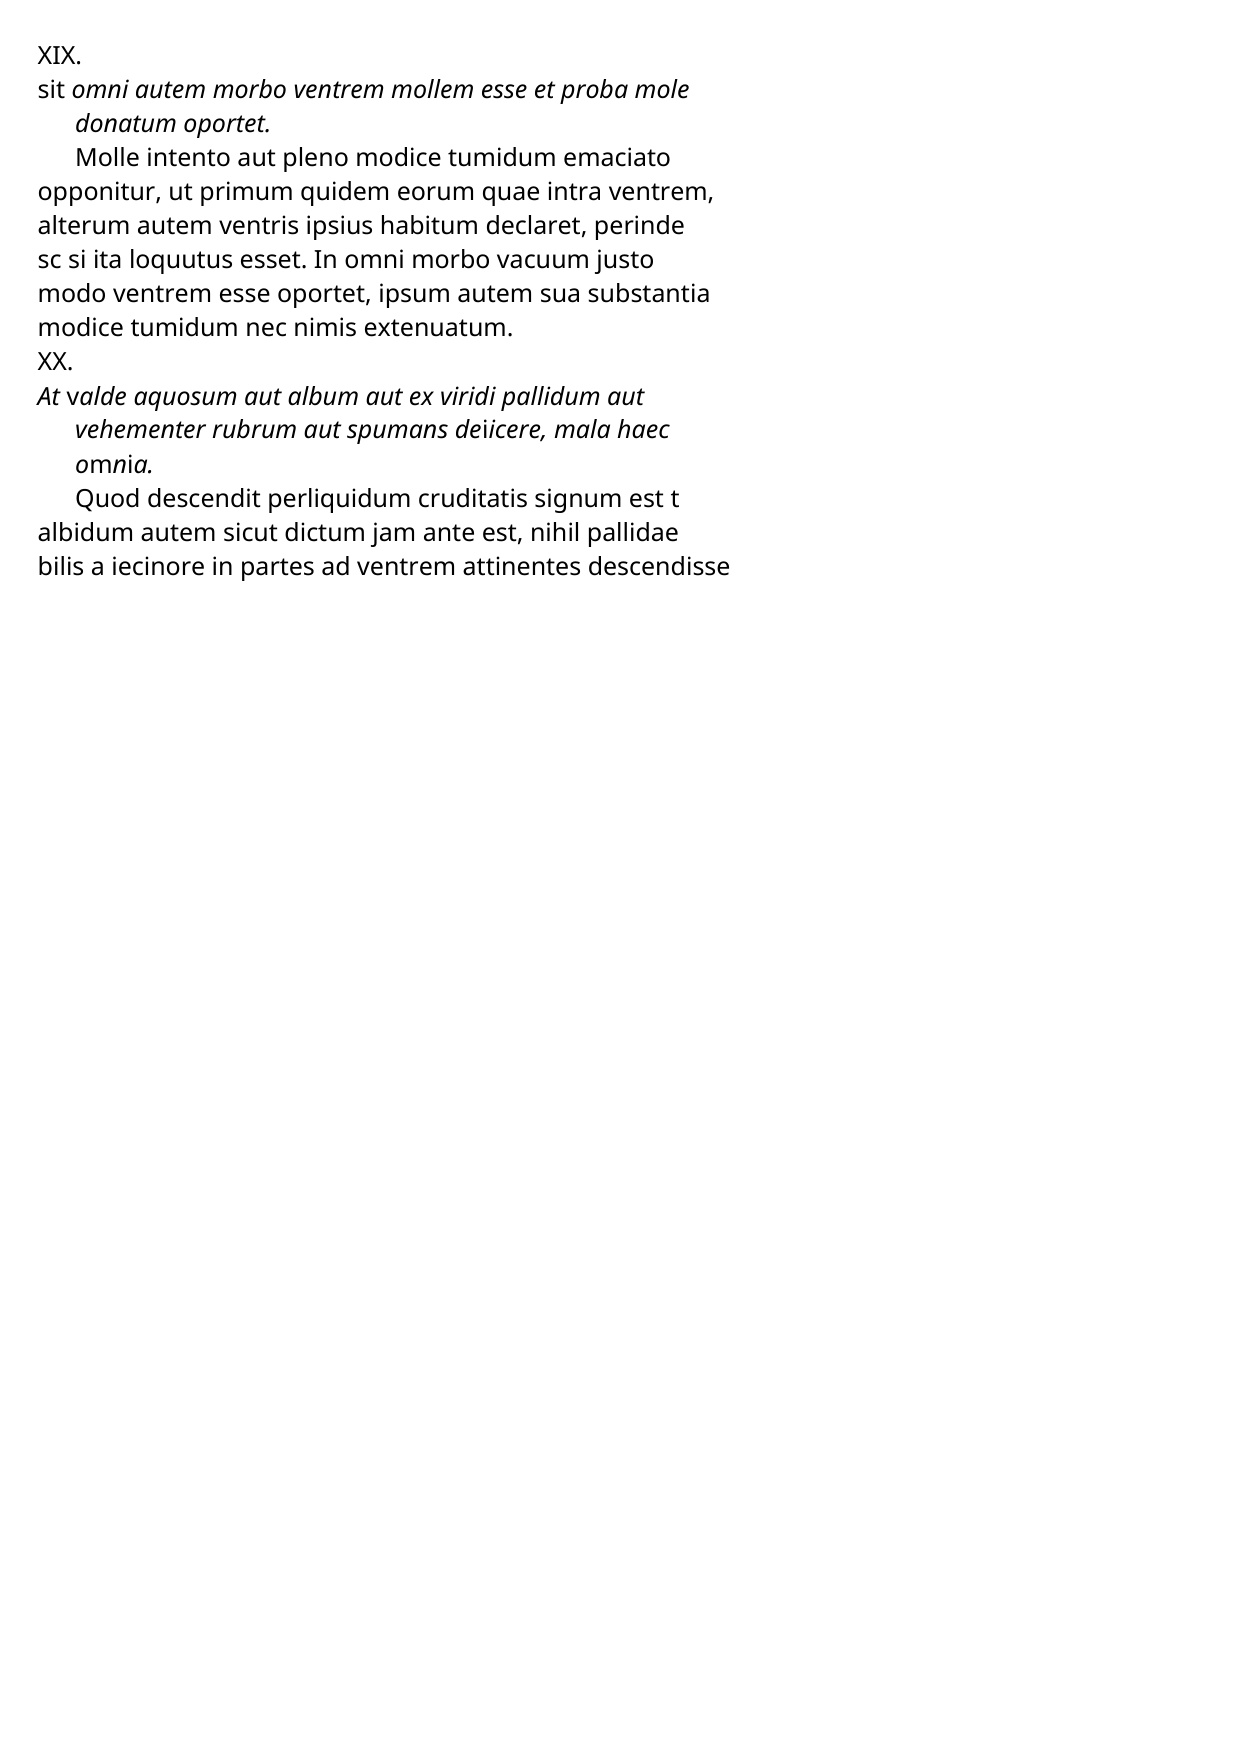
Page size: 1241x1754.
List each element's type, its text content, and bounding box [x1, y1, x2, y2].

text Quod descendit perliquidum cruditatis signum est t albidum autem sicut dictum jam ante est, nihil pallidae bilis a iecinore in partes ad ventrem attinentes descendisse [37, 480, 1203, 582]
text Molle intento aut pleno modice tumidum emaciato opponitur, ut primum quidem eorum quae intra ventrem, alterum autem ventris ipsius habitum declaret, perinde sc si ita loquutus esset. In omni morbo vacuum justo modo ventrem esse oportet, ipsum autem sua substantia modice tumidum nec nimis extenuatum. [37, 140, 1203, 344]
text sit omni autem morbo ventrem mollem esse et proba mole donatum oportet. [37, 72, 1203, 140]
text XX. [37, 344, 1203, 378]
text XIX. [37, 37, 1203, 72]
text At valde aquosum aut album aut ex viridi pallidum aut vehementer rubrum aut spumans deiicere, mala haec omnia. [37, 378, 1203, 480]
